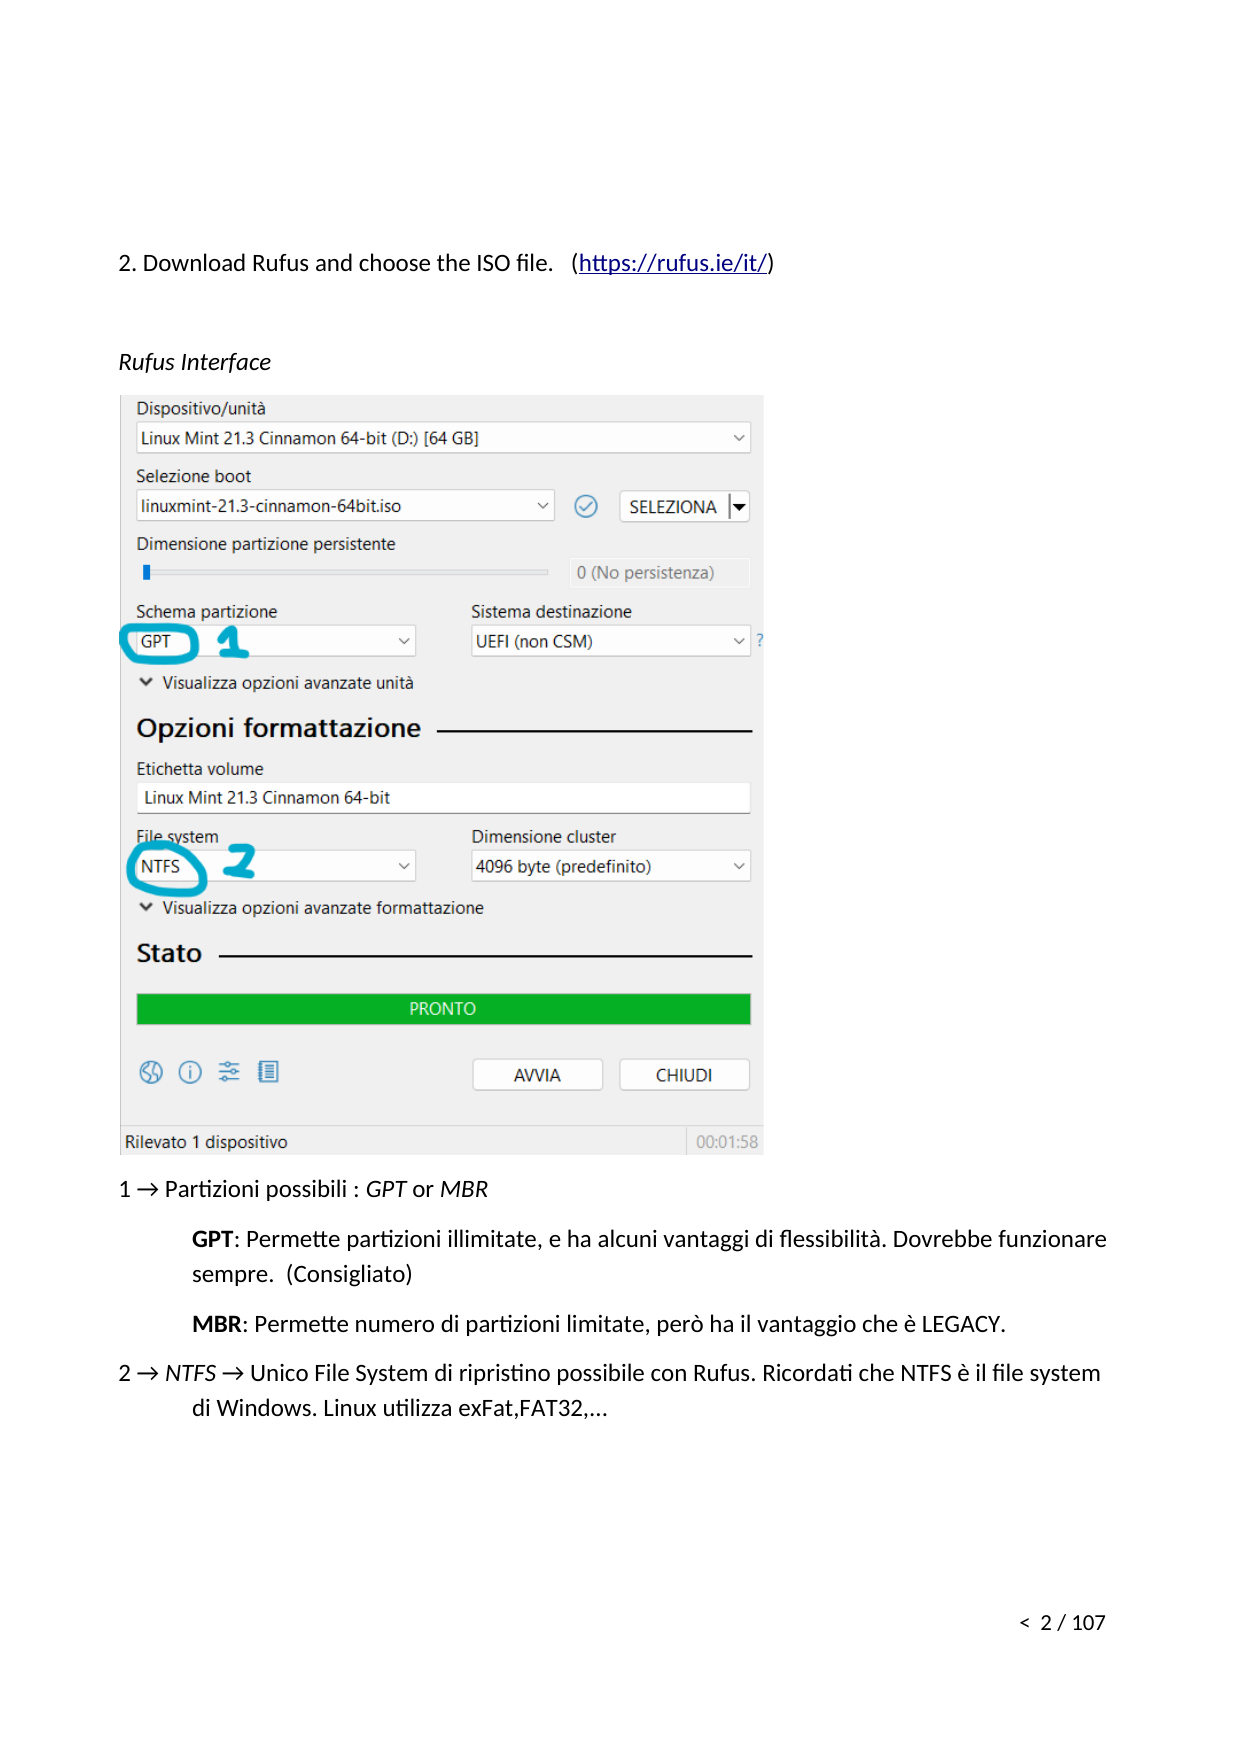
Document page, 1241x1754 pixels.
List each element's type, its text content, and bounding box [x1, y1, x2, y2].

picture [118, 395, 764, 1155]
text Rufus Interface [118, 346, 1122, 376]
text 2 → NTFS → Unico File System di ripristino possibile con Rufus. Ricordati che NTFS è il file system di Windows. Linux utilizza exFat,FAT32,... [118, 1357, 1122, 1423]
text GPT: Permette partizioni illimitate, e ha alcuni vantaggi di flessibilità. Dovrebbe funzionare sempre. (Consigliato) [118, 1223, 1122, 1289]
text MBR: Permette numero di partizioni limitate, però ha il vantaggio che è LEGACY. [118, 1308, 1122, 1338]
text 1 → Partizioni possibili : GPT or MBR [118, 1174, 1122, 1204]
text 2. Download Rufus and choose the ISO file. (https://rufus.ie/it/) [118, 247, 1122, 277]
